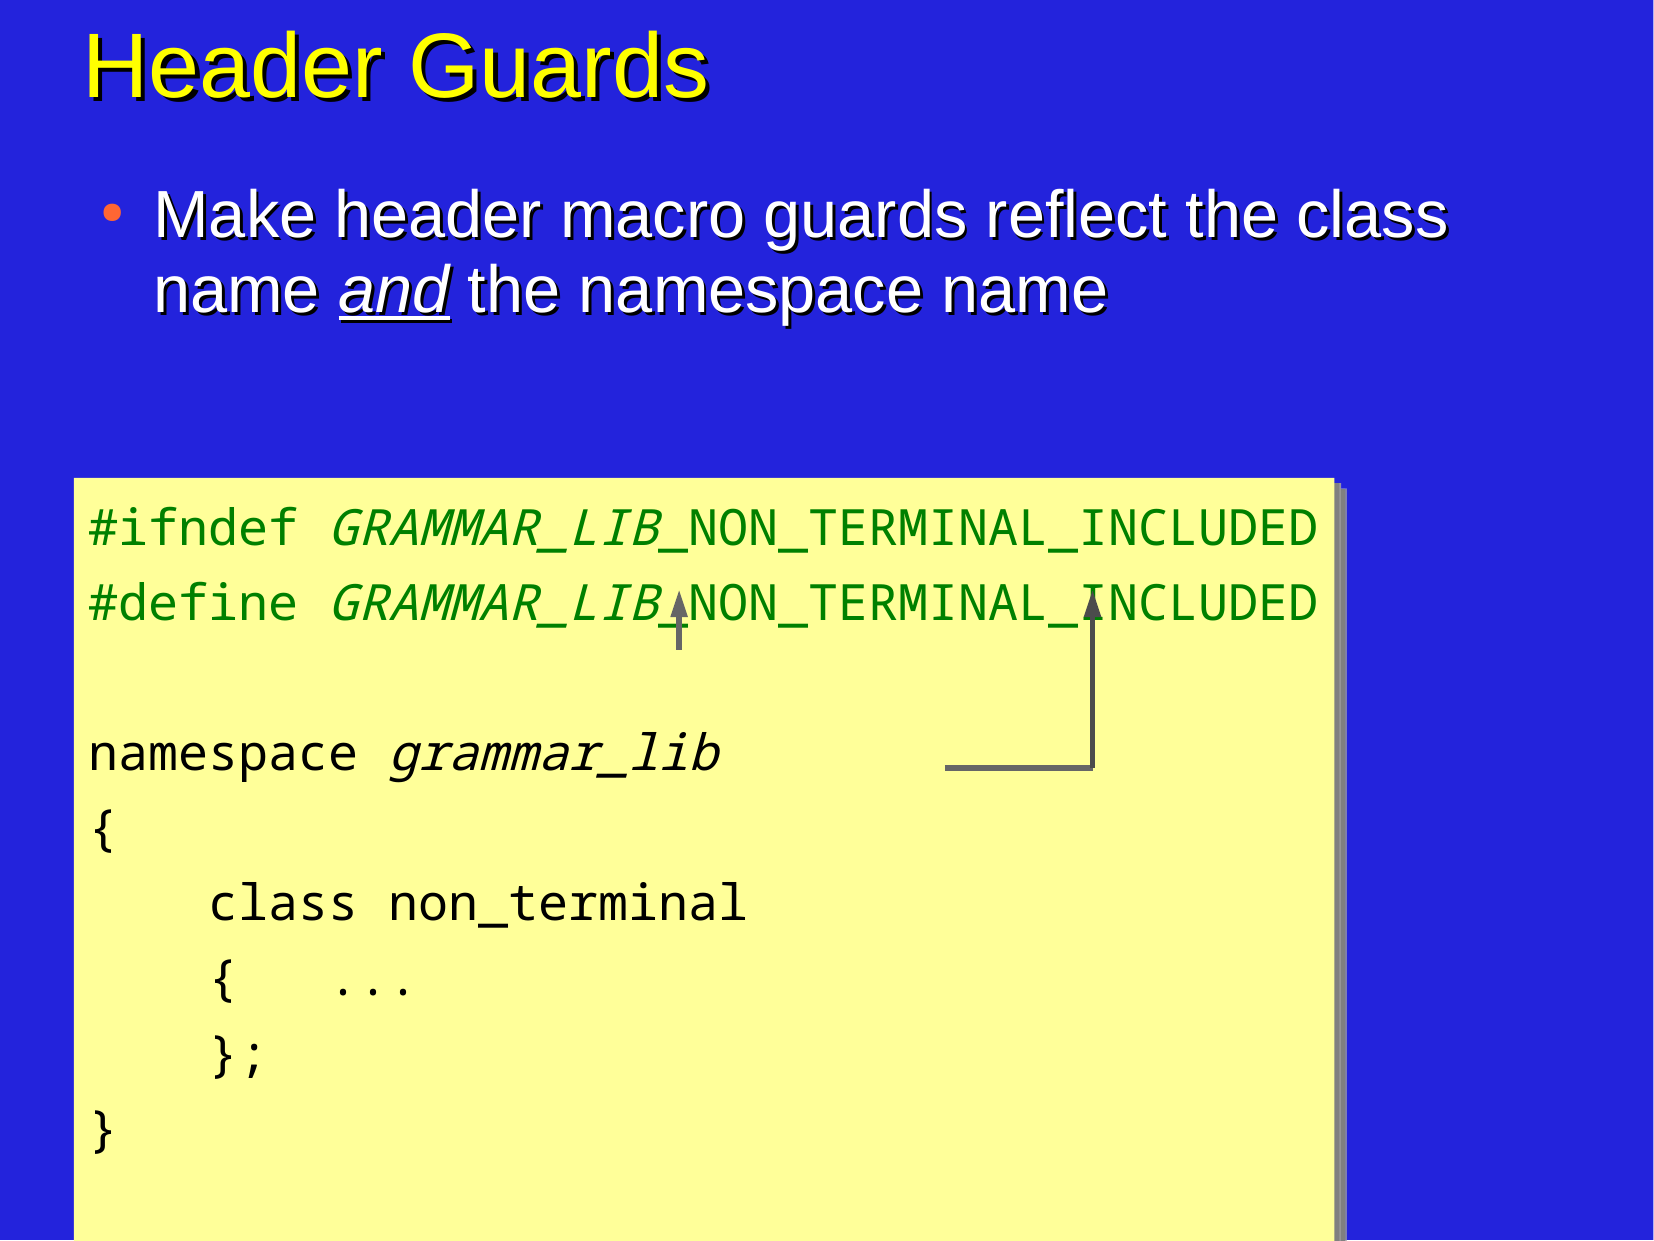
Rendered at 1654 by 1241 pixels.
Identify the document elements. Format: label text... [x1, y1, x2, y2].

text_box #ifndef GRAMMAR_LIB_NON_TERMINAL_INCLUDED #define GRAMMAR_LIB_NON_TERMINAL_INCLUDED namespace grammar_lib { class non_terminal { ... }; } #endif [73, 477, 1335, 1241]
list Make header macro guards reflect the class name and the namespace name [82, 177, 1571, 1182]
title Header Guards [82, 2, 1571, 130]
